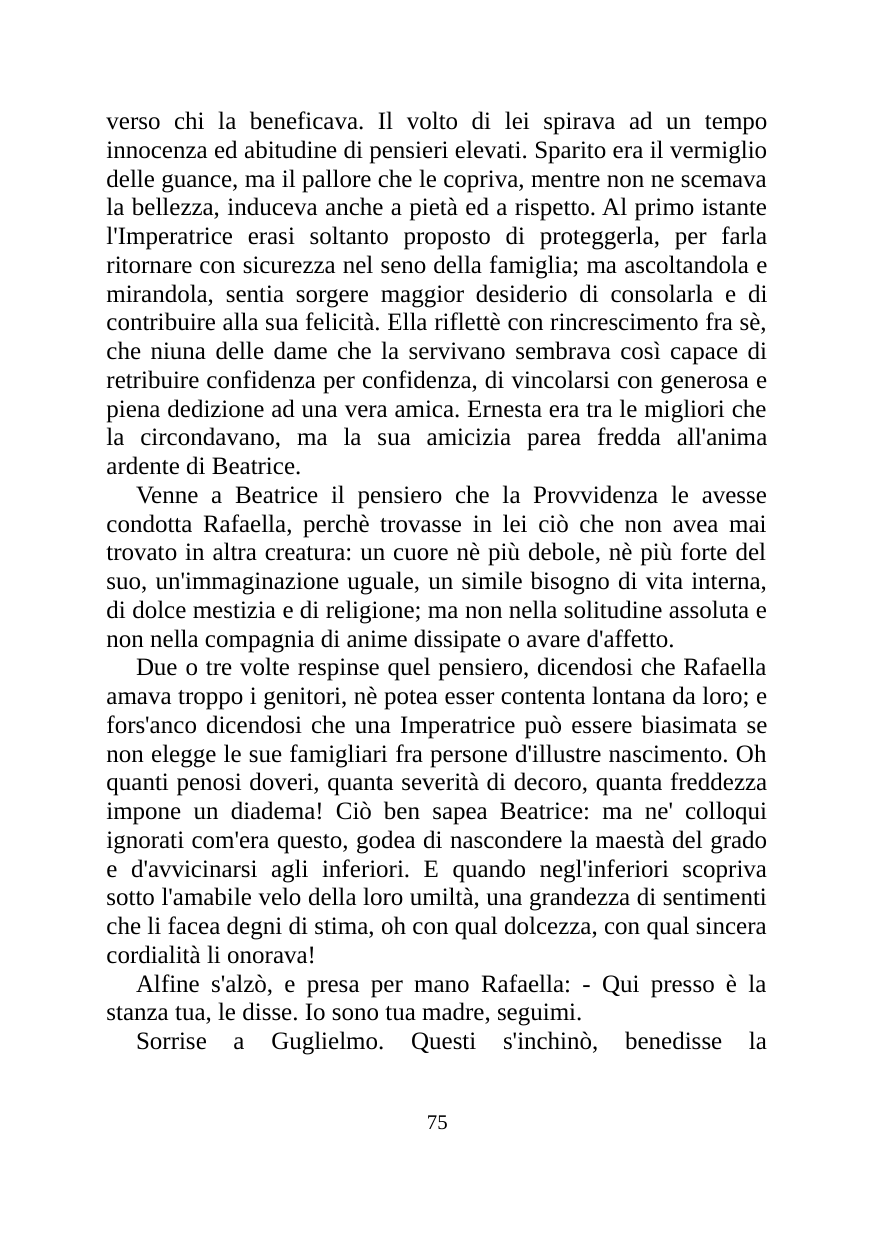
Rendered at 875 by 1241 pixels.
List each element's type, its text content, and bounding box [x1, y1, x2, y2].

text Sorrise a Guglielmo. Questi s'inchinò, benedisse la [106, 1026, 768, 1055]
text Alfine s'alzò, e presa per mano Rafaella: - Qui presso è la stanza tua, le disse. Io sono tua madre, seguimi. [106, 969, 768, 1026]
text Venne a Beatrice il pensiero che la Provvidenza le avesse condotta Rafaella, perchè trovasse in lei ciò che non avea mai trovato in altra creatura: un cuore nè più debole, nè più forte del suo, un'immaginazione uguale, un simile bisogno di vita interna, di dolce mestizia e di religione; ma non nella solitudine assoluta e non nella compagnia di anime dissipate o avare d'affetto. [106, 480, 768, 652]
text verso chi la beneficava. Il volto di lei spirava ad un tempo innocenza ed abitudine di pensieri elevati. Sparito era il vermiglio delle guance, ma il pallore che le copriva, mentre non ne scemava la bellezza, induceva anche a pietà ed a rispetto. Al primo istante l'Imperatrice erasi soltanto proposto di proteggerla, per farla ritornare con sicurezza nel seno della famiglia; ma ascoltandola e mirandola, sentia sorgere maggior desiderio di consolarla e di contribuire alla sua felicità. Ella riflettè con rincrescimento fra sè, che niuna delle dame che la servivano sembrava così capace di retribuire confidenza per confidenza, di vincolarsi con generosa e piena dedizione ad una vera amica. Ernesta era tra le migliori che la circondavano, ma la sua amicizia parea fredda all'anima ardente di Beatrice. [106, 106, 768, 480]
text Due o tre volte respinse quel pensiero, dicendosi che Rafaella amava troppo i genitori, nè potea esser contenta lontana da loro; e fors'anco dicendosi che una Imperatrice può essere biasimata se non elegge le sue famigliari fra persone d'illustre nascimento. Oh quanti penosi doveri, quanta severità di decoro, quanta freddezza impone un diadema! Ciò ben sapea Beatrice: ma ne' colloqui ignorati com'era questo, godea di nascondere la maestà del grado e d'avvicinarsi agli inferiori. E quando negl'inferiori scopriva sotto l'amabile velo della loro umiltà, una grandezza di sentimenti che li facea degni di stima, oh con qual dolcezza, con qual sincera cordialità li onorava! [106, 652, 768, 969]
